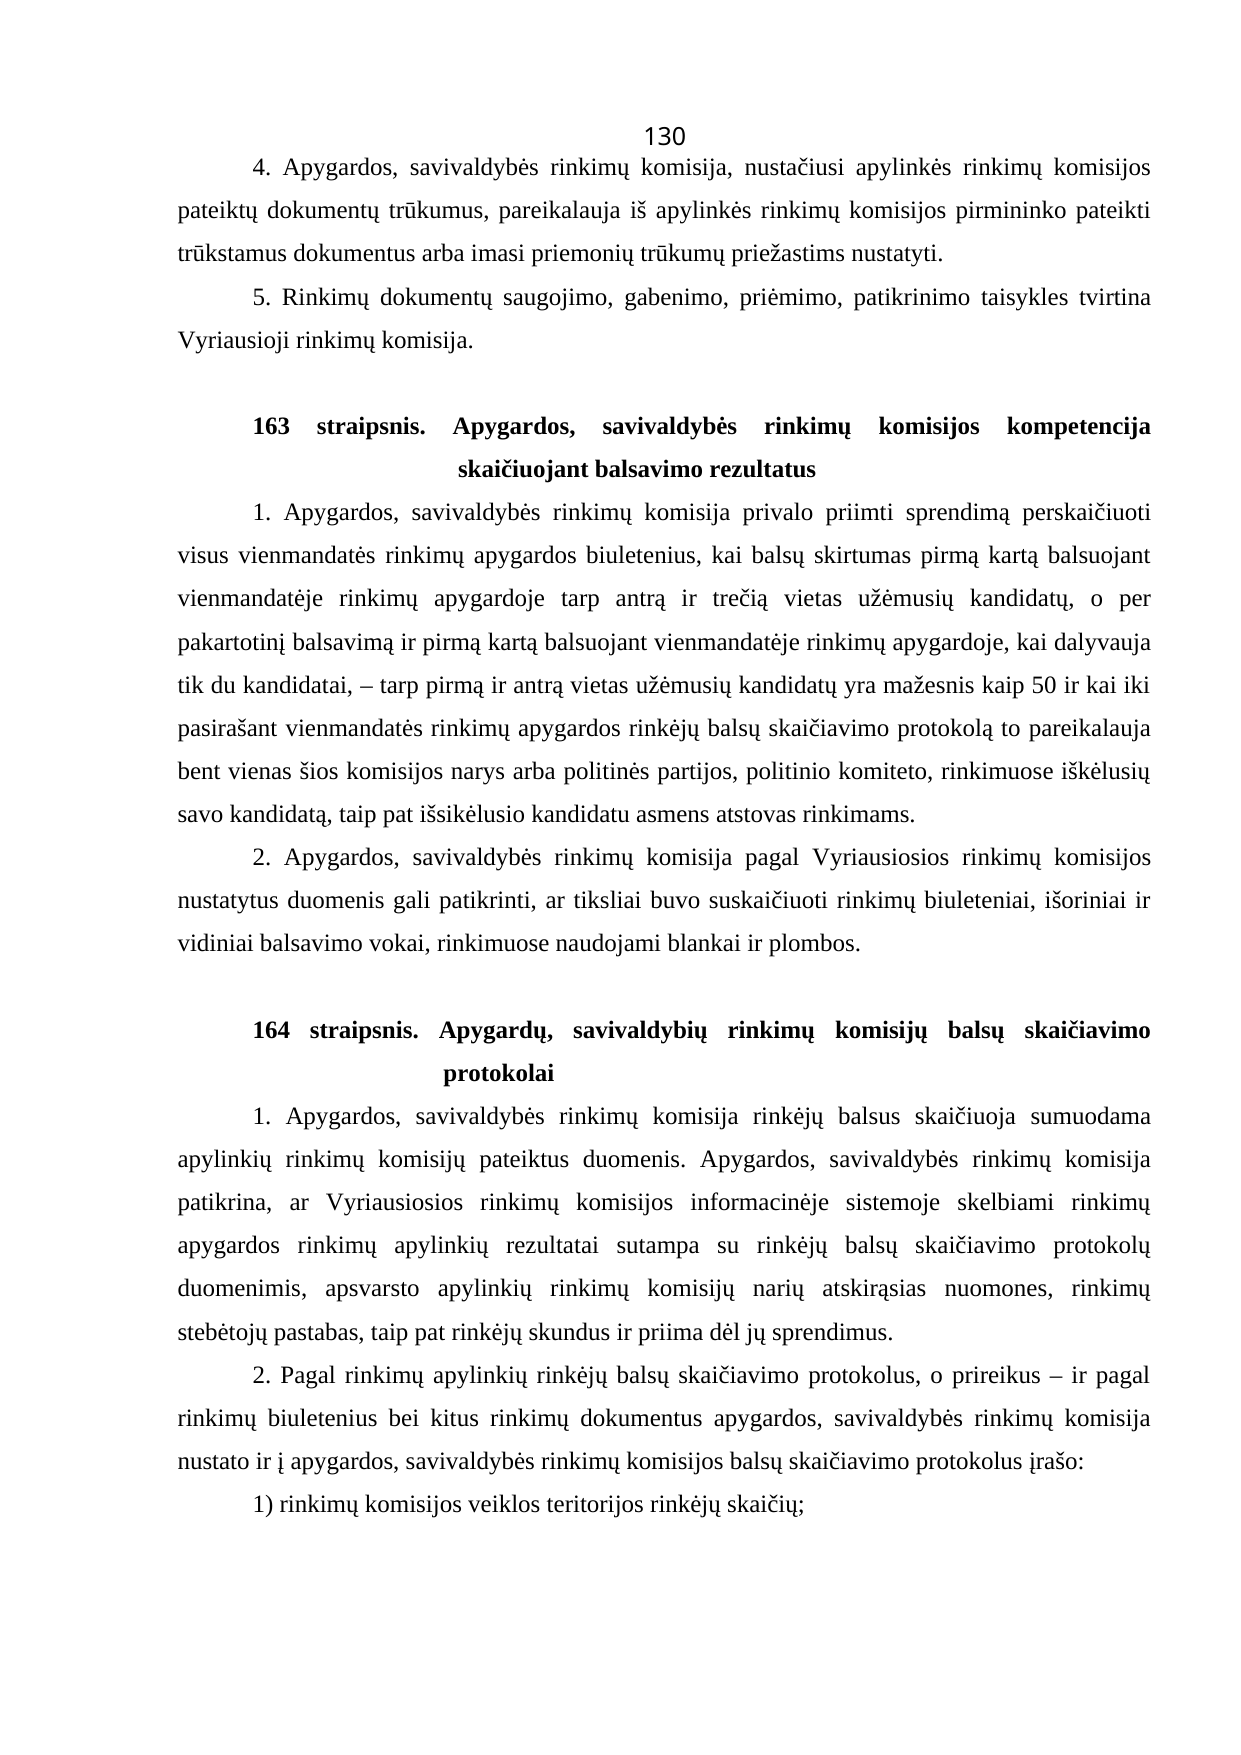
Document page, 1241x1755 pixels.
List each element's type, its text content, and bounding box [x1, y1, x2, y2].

text 1) rinkimų komisijos veiklos teritorijos rinkėjų skaičių; [177, 1489, 1152, 1518]
text 2. Apygardos, savivaldybės rinkimų komisija pagal Vyriausiosios rinkimų komisijos nustatytus duomenis gali patikrinti, ar tiksliai buvo suskaičiuoti rinkimų biuleteniai, išoriniai ir vidiniai balsavimo vokai, rinkimuose naudojami blankai ir plombos. [177, 842, 1152, 957]
text 5. Rinkimų dokumentų saugojimo, gabenimo, priėmimo, patikrinimo taisykles tvirtina Vyriausioji rinkimų komisija. [177, 282, 1152, 353]
text 1. Apygardos, savivaldybės rinkimų komisija privalo priimti sprendimą perskaičiuoti visus vienmandatės rinkimų apygardos biuletenius, kai balsų skirtumas pirmą kartą balsuojant vienmandatėje rinkimų apygardoje tarp antrą ir trečią vietas užėmusių kandidatų, o per pakartotinį balsavimą ir pirmą kartą balsuojant vienmandatėje rinkimų apygardoje, kai dalyvauja tik du kandidatai, – tarp pirmą ir antrą vietas užėmusių kandidatų yra mažesnis kaip 50 ir kai iki pasirašant vienmandatės rinkimų apygardos rinkėjų balsų skaičiavimo protokolą to pareikalauja bent vienas šios komisijos narys arba politinės partijos, politinio komiteto, rinkimuose iškėlusių savo kandidatą, taip pat išsikėlusio kandidatu asmens atstovas rinkimams. [177, 497, 1152, 828]
text 163 straipsnis. Apygardos, savivaldybės rinkimų komisijos kompetencija skaičiuojant balsavimo rezultatus [252, 411, 1152, 483]
text 1. Apygardos, savivaldybės rinkimų komisija rinkėjų balsus skaičiuoja sumuodama apylinkių rinkimų komisijų pateiktus duomenis. Apygardos, savivaldybės rinkimų komisija patikrina, ar Vyriausiosios rinkimų komisijos informacinėje sistemoje skelbiami rinkimų apygardos rinkimų apylinkių rezultatai sutampa su rinkėjų balsų skaičiavimo protokolų duomenimis, apsvarsto apylinkių rinkimų komisijų narių atskirąsias nuomones, rinkimų stebėtojų pastabas, taip pat rinkėjų skundus ir priima dėl jų sprendimus. [177, 1101, 1152, 1345]
text 4. Apygardos, savivaldybės rinkimų komisija, nustačiusi apylinkės rinkimų komisijos pateiktų dokumentų trūkumus, pareikalauja iš apylinkės rinkimų komisijos pirmininko pateikti trūkstamus dokumentus arba imasi priemonių trūkumų priežastims nustatyti. [177, 152, 1152, 267]
text 164 straipsnis. Apygardų, savivaldybių rinkimų komisijų balsų skaičiavimo protokolai [252, 1015, 1152, 1087]
text 2. Pagal rinkimų apylinkių rinkėjų balsų skaičiavimo protokolus, o prireikus – ir pagal rinkimų biuletenius bei kitus rinkimų dokumentus apygardos, savivaldybės rinkimų komisija nustato ir į apygardos, savivaldybės rinkimų komisijos balsų skaičiavimo protokolus įrašo: [177, 1360, 1152, 1475]
